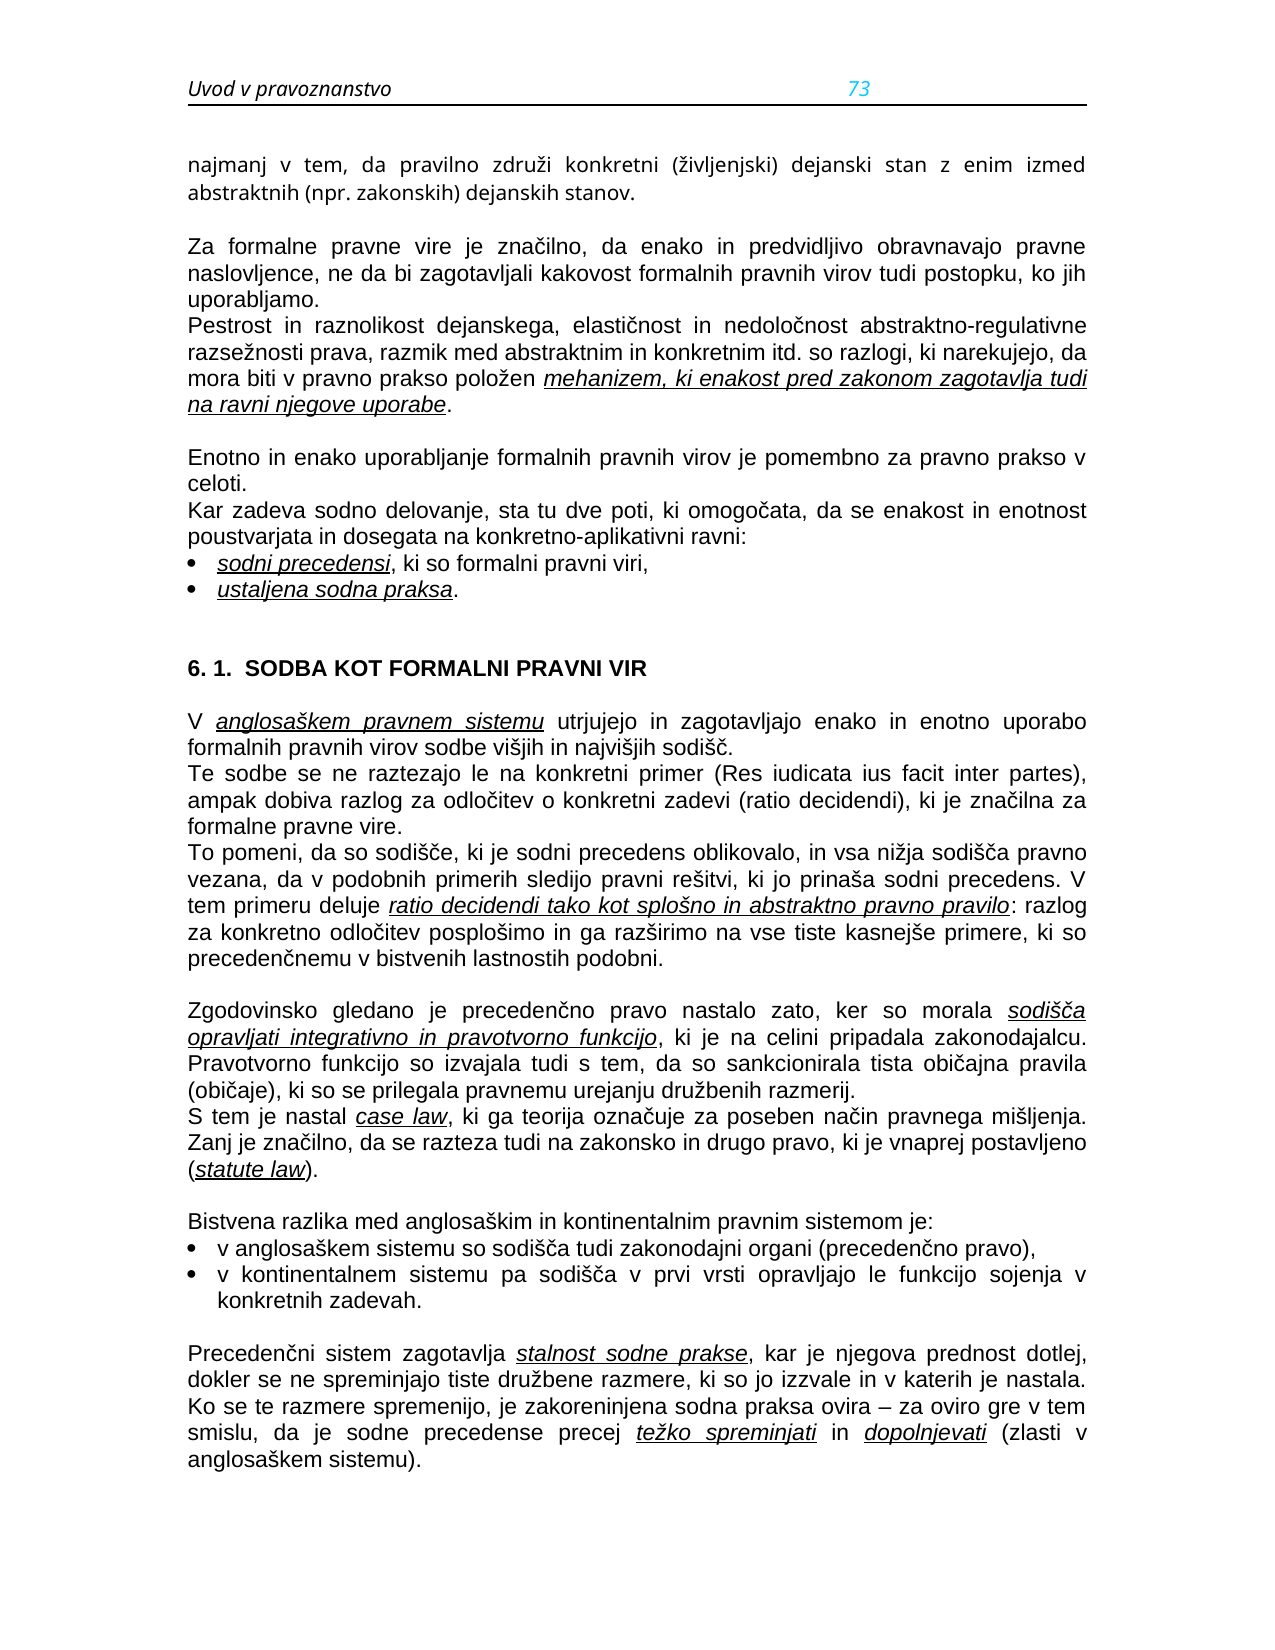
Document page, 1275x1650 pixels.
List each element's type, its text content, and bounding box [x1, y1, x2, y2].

list v anglosaškem sistemu so sodišča tudi zakonodajni organi (precedenčno pravo), [187, 1235, 1087, 1261]
text Kar zadeva sodno delovanje, sta tu dve poti, ki omogočata, da se enakost in enotnost poustvarjata in dosegata na konkretno-aplikativni ravni: [187, 497, 1087, 549]
text Pestrost in raznolikost dejanskega, elastičnost in nedoločnost abstraktno-regulativne razsežnosti prava, razmik med abstraktnim in konkretnim itd. so razlogi, ki narekujejo, da mora biti v pravno prakso položen mehanizem, ki enakost pred zakonom zagotavlja tudi na ravni njegove uporabe. [187, 312, 1087, 418]
text Zgodovinsko gledano je precedenčno pravo nastalo zato, ker so morala sodišča opravljati integrativno in pravotvorno funkcijo, ki je na celini pripadala zakonodajalcu. Pravotvorno funkcijo so izvajala tudi s tem, da so sankcionirala tista običajna pravila (običaje), ki so se prilegala pravnemu urejanju družbenih razmerij. [187, 997, 1087, 1103]
list sodni precedensi, ki so formalni pravni viri, [187, 549, 1087, 576]
text Enotno in enako uporabljanje formalnih pravnih virov je pomembno za pravno prakso v celoti. [187, 444, 1087, 497]
list ustaljena sodna praksa. [187, 576, 1087, 602]
text Te sodbe se ne raztezajo le na konkretni primer (Res iudicata ius facit inter partes), ampak dobiva razlog za odločitev o konkretni zadevi (ratio decidendi), ki je značilna za formalne pravne vire. [187, 760, 1087, 839]
text Bistvena razlika med anglosaškim in kontinentalnim pravnim sistemom je: [187, 1208, 1087, 1235]
text To pomeni, da so sodišče, ki je sodni precedens oblikovalo, in vsa nižja sodišča pravno vezana, da v podobnih primerih sledijo pravni rešitvi, ki jo prinaša sodni precedens. V tem primeru deluje ratio decidendi tako kot splošno in abstraktno pravno pravilo: razlog za konkretno odločitev posplošimo in ga razširimo na vse tiste kasnejše primere, ki so precedenčnemu v bistvenih lastnostih podobni. [187, 839, 1087, 971]
text S tem je nastal case law, ki ga teorija označuje za poseben način pravnega mišljenja. Zanj je značilno, da se razteza tudi na zakonsko in drugo pravo, ki je vnaprej postavljeno (statute law). [187, 1103, 1087, 1182]
text 6. 1. SODBA KOT FORMALNI PRAVNI VIR [187, 655, 1087, 681]
text V anglosaškem pravnem sistemu utrjujejo in zagotavljajo enako in enotno uporabo formalnih pravnih virov sodbe višjih in najvišjih sodišč. [187, 708, 1087, 760]
text Precedenčni sistem zagotavlja stalnost sodne prakse, kar je njegova prednost dotlej, dokler se ne spreminjajo tiste družbene razmere, ki so jo izzvale in v katerih je nastala. Ko se te razmere spremenijo, je zakoreninjena sodna praksa ovira – za oviro gre v tem smislu, da je sodne precedense precej težko spreminjati in dopolnjevati (zlasti v anglosaškem sistemu). [187, 1340, 1087, 1472]
list v kontinentalnem sistemu pa sodišča v prvi vrsti opravljajo le funkcijo sojenja v konkretnih zadevah. [187, 1261, 1087, 1314]
text najmanj v tem, da pravilno združi konkretni (življenjski) dejanski stan z enim izmed abstraktnih (npr. zakonskih) dejanskih stanov. [187, 150, 1087, 207]
text Za formalne pravne vire je značilno, da enako in predvidljivo obravnavajo pravne naslovljence, ne da bi zagotavljali kakovost formalnih pravnih virov tudi postopku, ko jih uporabljamo. [187, 233, 1087, 312]
